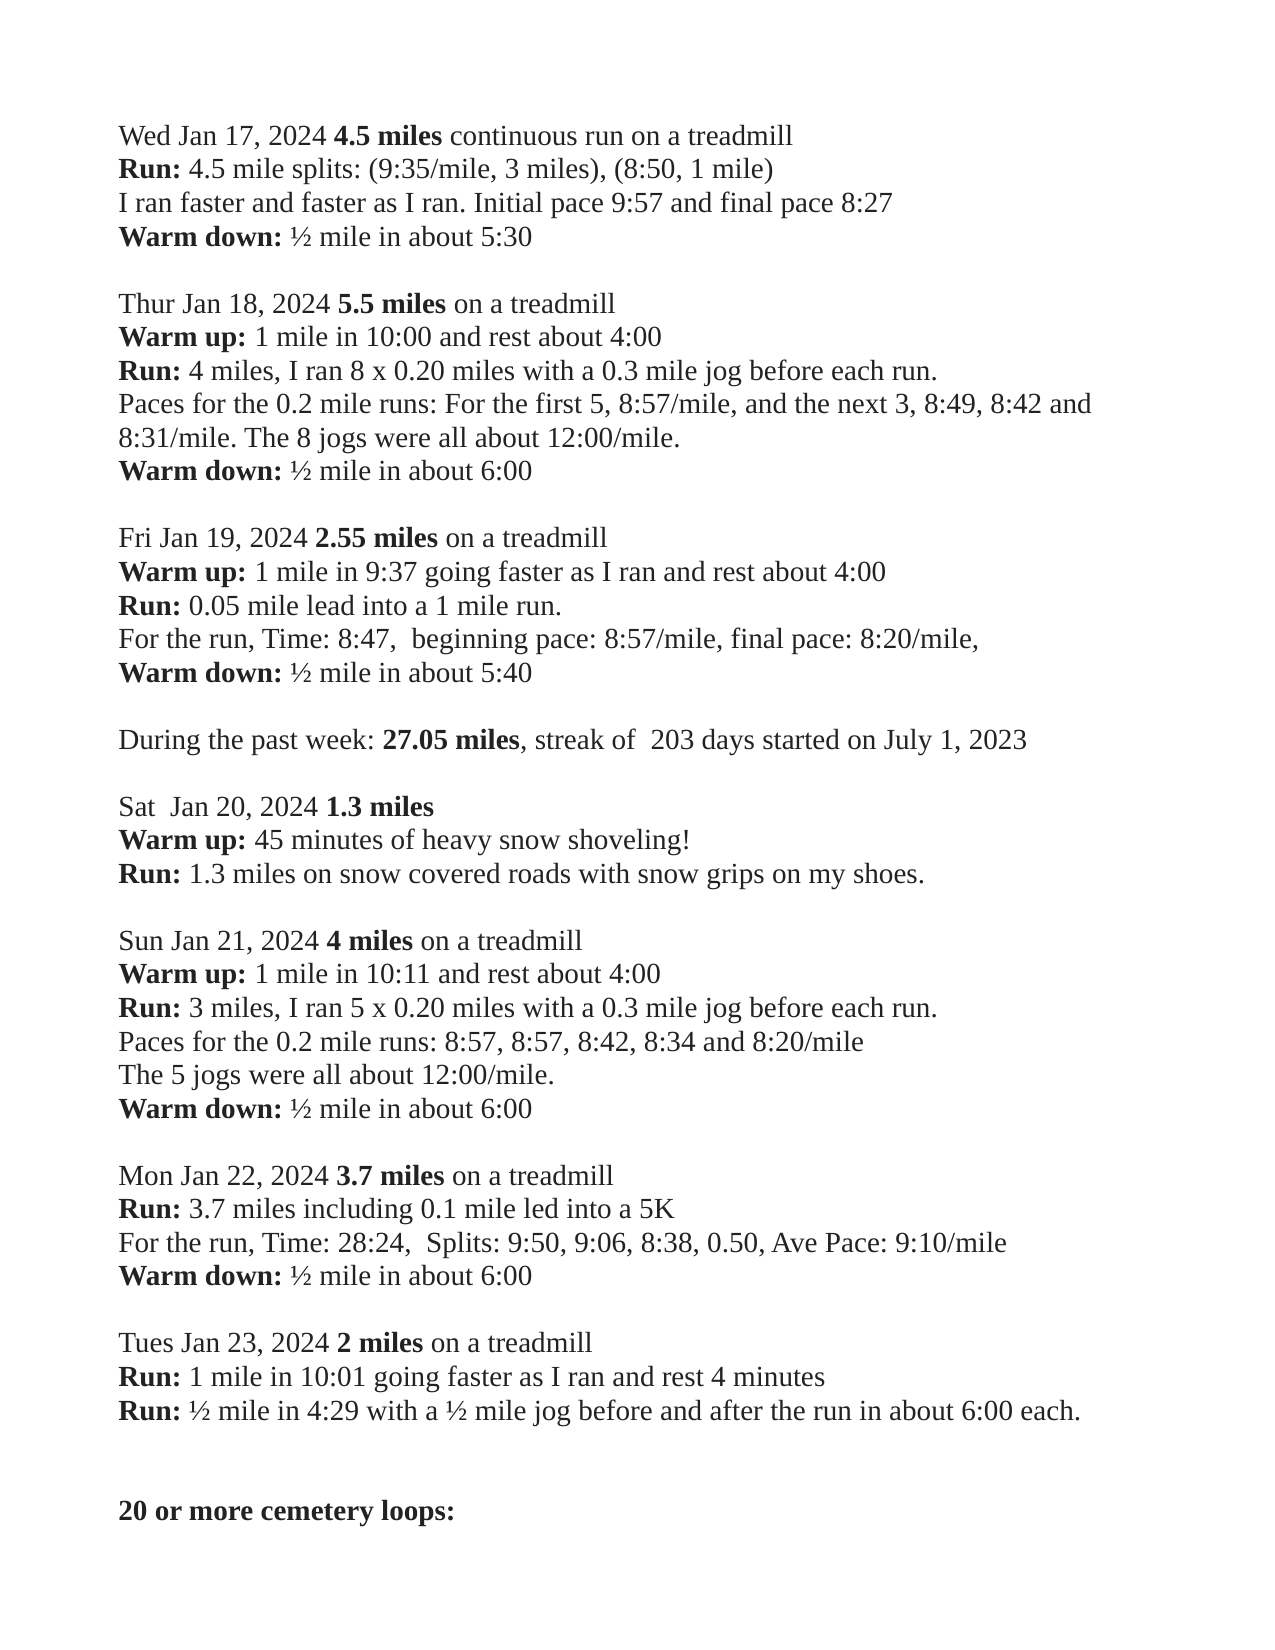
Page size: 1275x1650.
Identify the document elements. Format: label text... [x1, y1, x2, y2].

text Warm up: 1 mile in 9:37 going faster as I ran and rest about 4:00 [118, 554, 1161, 588]
text Warm down: ½ mile in about 6:00 [118, 453, 1161, 487]
text Fri Jan 19, 2024 2.55 miles on a treadmill [118, 521, 1161, 554]
text Paces for the 0.2 mile runs: 8:57, 8:57, 8:42, 8:34 and 8:20/mile [118, 1024, 1161, 1057]
text Warm down: ½ mile in about 6:00 [118, 1091, 1161, 1124]
text Thur Jan 18, 2024 5.5 miles on a treadmill [118, 286, 1161, 319]
text For the run, Time: 8:47, beginning pace: 8:57/mile, final pace: 8:20/mile, [118, 621, 1161, 655]
text Warm up: 1 mile in 10:00 and rest about 4:00 [118, 319, 1161, 353]
text Wed Jan 17, 2024 4.5 miles continuous run on a treadmill [118, 118, 1161, 152]
text During the past week: 27.05 miles, streak of 203 days started on July 1, 2023 [118, 722, 1161, 755]
text Run: 4.5 mile splits: (9:35/mile, 3 miles), (8:50, 1 mile) [118, 152, 1161, 185]
text Warm down: ½ mile in about 5:30 [118, 219, 1161, 252]
text Run: 4 miles, I ran 8 x 0.20 miles with a 0.3 mile jog before each run. [118, 353, 1161, 386]
text Run: 3 miles, I ran 5 x 0.20 miles with a 0.3 mile jog before each run. [118, 990, 1161, 1024]
text Run: 0.05 mile lead into a 1 mile run. [118, 588, 1161, 621]
text I ran faster and faster as I ran. Initial pace 9:57 and final pace 8:27 [118, 185, 1161, 219]
text Warm down: ½ mile in about 5:40 [118, 655, 1161, 688]
text Warm up: 45 minutes of heavy snow shoveling! [118, 822, 1161, 856]
text Run: 1.3 miles on snow covered roads with snow grips on my shoes. [118, 856, 1161, 889]
text Warm down: ½ mile in about 6:00 [118, 1258, 1161, 1292]
text The 5 jogs were all about 12:00/mile. [118, 1057, 1161, 1091]
text Tues Jan 23, 2024 2 miles on a treadmill [118, 1326, 1161, 1359]
text Run: 3.7 miles including 0.1 mile led into a 5K [118, 1191, 1161, 1225]
text Paces for the 0.2 mile runs: For the first 5, 8:57/mile, and the next 3, 8:49, 8:42 and 8:31/mile. The 8 jogs were all about 12:00/mile. [118, 386, 1161, 453]
text For the run, Time: 28:24, Splits: 9:50, 9:06, 8:38, 0.50, Ave Pace: 9:10/mile [118, 1225, 1161, 1258]
text 20 or more cemetery loops: [118, 1493, 1161, 1527]
text Run: ½ mile in 4:29 with a ½ mile jog before and after the run in about 6:00 each. [118, 1393, 1161, 1426]
text Run: 1 mile in 10:01 going faster as I ran and rest 4 minutes [118, 1359, 1161, 1393]
text Sat Jan 20, 2024 1.3 miles [118, 789, 1161, 822]
text Mon Jan 22, 2024 3.7 miles on a treadmill [118, 1158, 1161, 1191]
text Sun Jan 21, 2024 4 miles on a treadmill [118, 923, 1161, 957]
text Warm up: 1 mile in 10:11 and rest about 4:00 [118, 957, 1161, 990]
